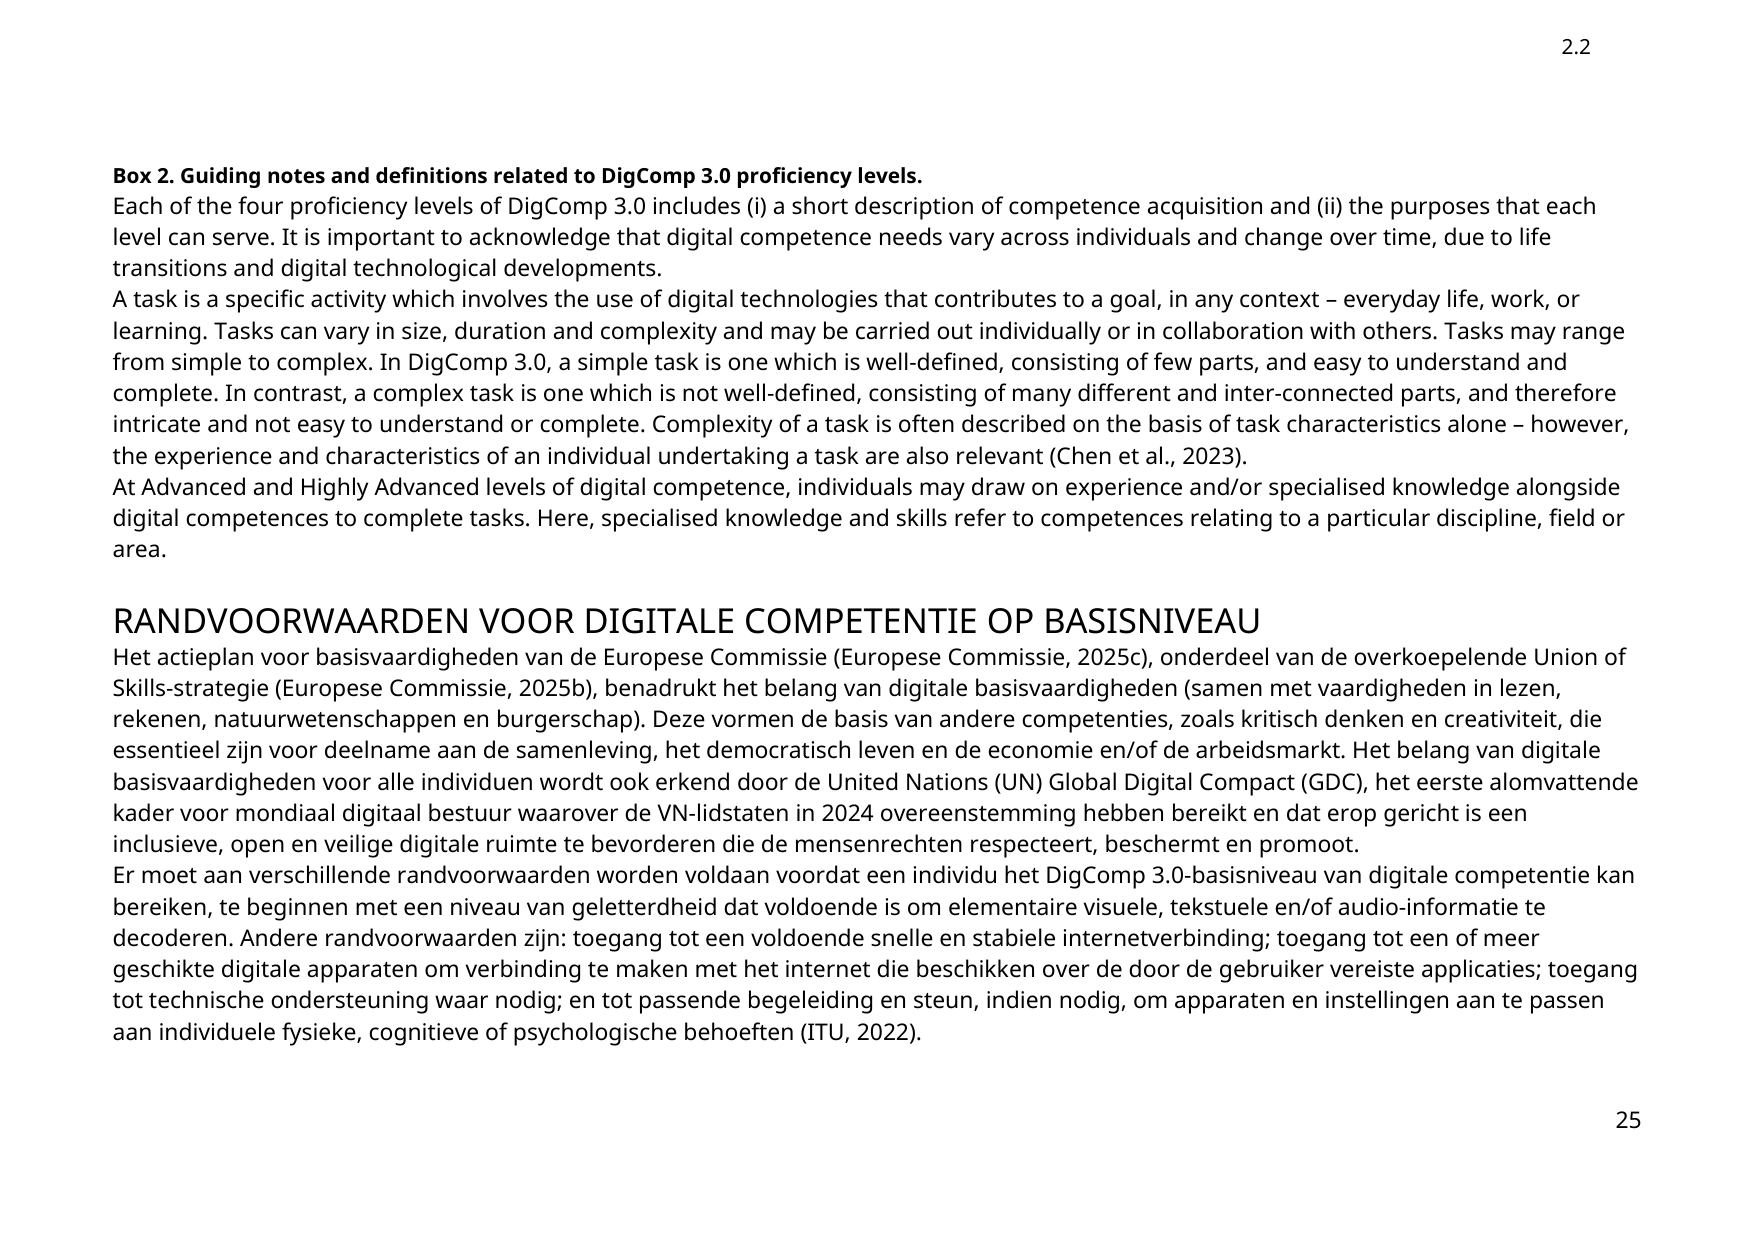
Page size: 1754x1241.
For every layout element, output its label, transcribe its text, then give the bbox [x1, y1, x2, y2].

subtitle RANDVOORWAARDEN VOOR DIGITALE COMPETENTIE OP BASISNIVEAU [112, 606, 1641, 640]
text Each of the four proficiency levels of DigComp 3.0 includes (i) a short description of competence acquisition and (ii) the purposes that each level can serve. It is important to acknowledge that digital competence needs vary across individuals and change over time, due to life transitions and digital technological developments. [112, 189, 1641, 283]
text Het actieplan voor basisvaardigheden van de Europese Commissie (Europese Commissie, 2025c), onderdeel van de overkoepelende Union of Skills-strategie (Europese Commissie, 2025b), benadrukt het belang van digitale basisvaardigheden (samen met vaardigheden in lezen, rekenen, natuurwetenschappen en burgerschap). Deze vormen de basis van andere competenties, zoals kritisch denken en creativiteit, die essentieel zijn voor deelname aan de samenleving, het democratisch leven en de economie en/of de arbeidsmarkt. Het belang van digitale basisvaardigheden voor alle individuen wordt ook erkend door de United Nations (UN) Global Digital Compact (GDC), het eerste alomvattende kader voor mondiaal digitaal bestuur waarover de VN-lidstaten in 2024 overeenstemming hebben bereikt en dat erop gericht is een inclusieve, open en veilige digitale ruimte te bevorderen die de mensenrechten respecteert, beschermt en promoot. [112, 640, 1641, 859]
text Er moet aan verschillende randvoorwaarden worden voldaan voordat een individu het DigComp 3.0-basisniveau van digitale competentie kan bereiken, te beginnen met een niveau van geletterdheid dat voldoende is om elementaire visuele, tekstuele en/of audio-informatie te decoderen. Andere randvoorwaarden zijn: toegang tot een voldoende snelle en stabiele internetverbinding; toegang tot een of meer geschikte digitale apparaten om verbinding te maken met het internet die beschikken over de door de gebruiker vereiste applicaties; toegang tot technische ondersteuning waar nodig; en tot passende begeleiding en steun, indien nodig, om apparaten en instellingen aan te passen aan individuele fysieke, cognitieve of psychologische behoeften (ITU, 2022). [112, 859, 1641, 1047]
text Box 2. Guiding notes and definitions related to DigComp 3.0 proficiency levels. [112, 161, 1641, 189]
text A task is a specific activity which involves the use of digital technologies that contributes to a goal, in any context – everyday life, work, or learning. Tasks can vary in size, duration and complexity and may be carried out individually or in collaboration with others. Tasks may range from simple to complex. In DigComp 3.0, a simple task is one which is well-defined, consisting of few parts, and easy to understand and complete. In contrast, a complex task is one which is not well-defined, consisting of many different and inter-connected parts, and therefore intricate and not easy to understand or complete. Complexity of a task is often described on the basis of task characteristics alone – however, the experience and characteristics of an individual undertaking a task are also relevant (Chen et al., 2023). [112, 283, 1641, 471]
text At Advanced and Highly Advanced levels of digital competence, individuals may draw on experience and/or specialised knowledge alongside digital competences to complete tasks. Here, specialised knowledge and skills refer to competences relating to a particular discipline, field or area. [112, 471, 1641, 564]
